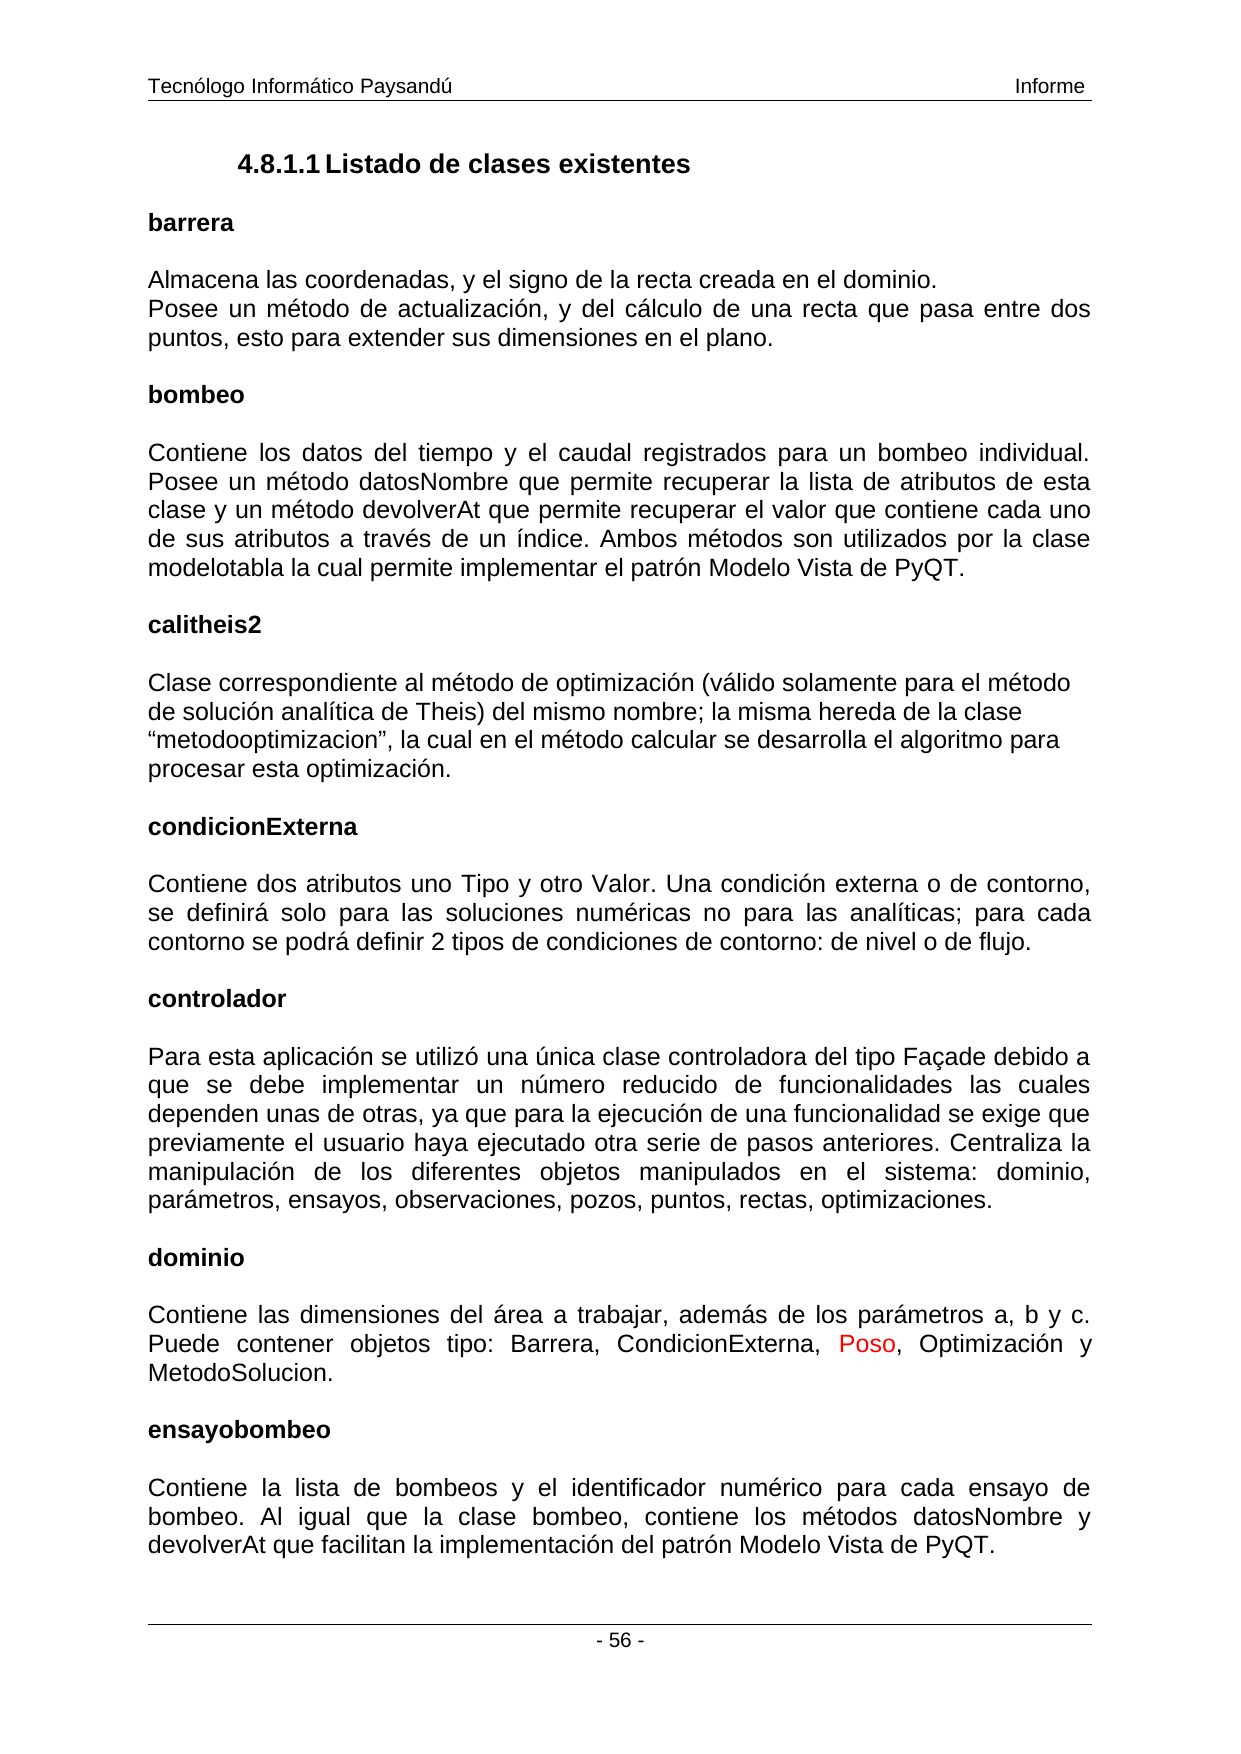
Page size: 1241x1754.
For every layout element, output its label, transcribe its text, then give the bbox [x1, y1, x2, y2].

text controlador [148, 984, 1092, 1013]
text barrera [148, 208, 1092, 236]
subtitle Listado de clases existentes [237, 148, 1092, 179]
text Contiene dos atributos uno Tipo y otro Valor. Una condición externa o de contorno, se definirá solo para las soluciones numéricas no para las analíticas; para cada contorno se podrá definir 2 tipos de condiciones de contorno: de nivel o de flujo. [148, 869, 1092, 955]
text bombeo [148, 380, 1092, 409]
text condicionExterna [148, 811, 1092, 840]
text calitheis2 [148, 610, 1092, 639]
text Contiene las dimensiones del área a trabajar, además de los parámetros a, b y c. Puede contener objetos tipo: Barrera, CondicionExterna, Poso, Optimización y MetodoSolucion. [148, 1300, 1092, 1386]
text Para esta aplicación se utilizó una única clase controladora del tipo Façade debido a que se debe implementar un número reducido de funcionalidades las cuales dependen unas de otras, ya que para la ejecución de una funcionalidad se exige que previamente el usuario haya ejecutado otra serie de pasos anteriores. Centraliza la manipulación de los diferentes objetos manipulados en el sistema: dominio, parámetros, ensayos, observaciones, pozos, puntos, rectas, optimizaciones. [148, 1041, 1092, 1214]
text Contiene la lista de bombeos y el identificador numérico para cada ensayo de bombeo. Al igual que la clase bombeo, contiene los métodos datosNombre y devolverAt que facilitan la implementación del patrón Modelo Vista de PyQT. [148, 1473, 1092, 1559]
text Contiene los datos del tiempo y el caudal registrados para un bombeo individual. Posee un método datosNombre que permite recuperar la lista de atributos de esta clase y un método devolverAt que permite recuperar el valor que contiene cada uno de sus atributos a través de un índice. Ambos métodos son utilizados por la clase modelotabla la cual permite implementar el patrón Modelo Vista de PyQT. [148, 438, 1092, 581]
text Posee un método de actualización, y del cálculo de una recta que pasa entre dos puntos, esto para extender sus dimensiones en el plano. [148, 294, 1092, 351]
text Almacena las coordenadas, y el signo de la recta creada en el dominio. [148, 265, 1092, 294]
text dominio [148, 1243, 1092, 1271]
text Clase correspondiente al método de optimización (válido solamente para el método de solución analítica de Theis) del mismo nombre; la misma hereda de la clase “metodooptimizacion”, la cual en el método calcular se desarrolla el algoritmo para procesar esta optimización. [148, 668, 1092, 783]
text ensayobombeo [148, 1415, 1092, 1444]
